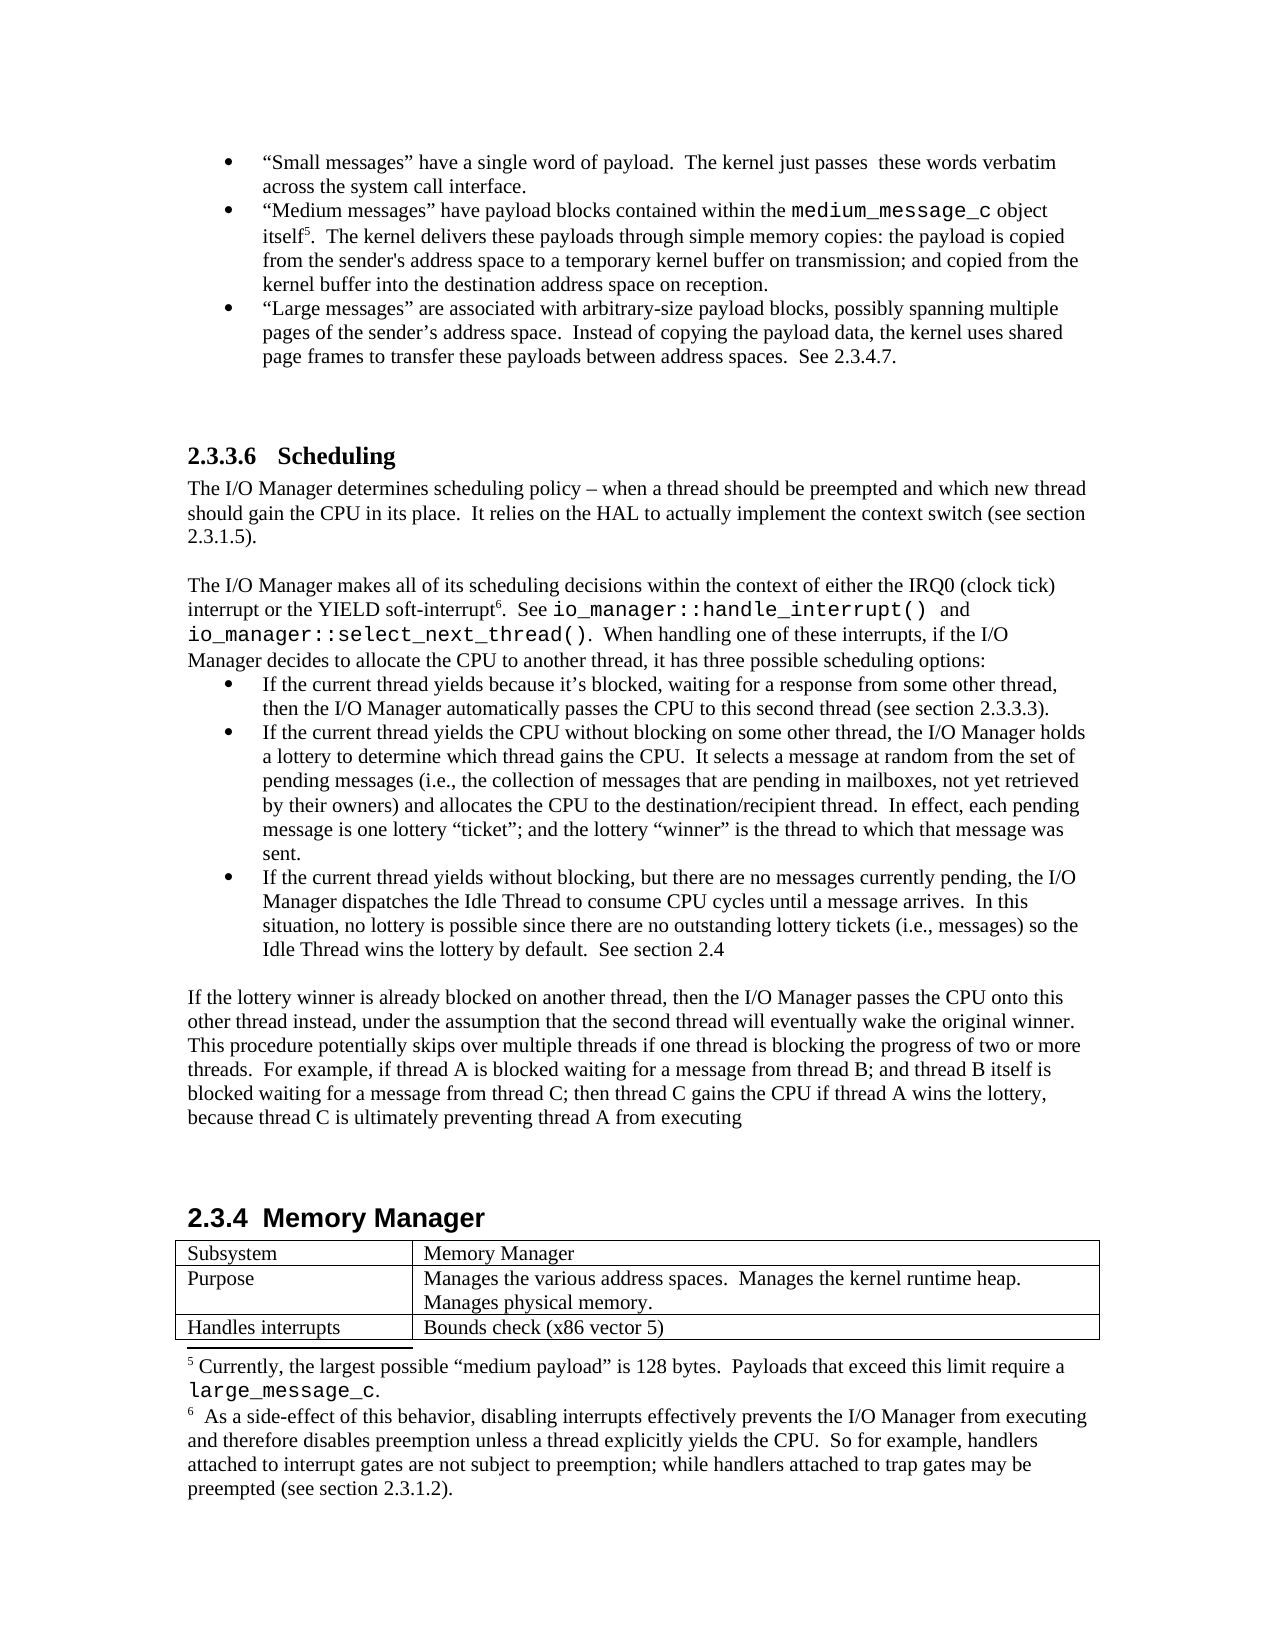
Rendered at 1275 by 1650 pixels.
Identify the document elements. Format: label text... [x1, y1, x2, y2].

table_cell Purpose [176, 1266, 412, 1314]
list If the current thread yields because it’s blocked, waiting for a response from some other thread, then the I/O Manager automatically passes the CPU to this second thread (see section 2.3.3.3). [225, 672, 1087, 720]
table_cell Bounds check (x86 vector 5) [413, 1315, 1099, 1339]
text The I/O Manager makes all of its scheduling decisions within the context of either the IRQ0 (clock tick) interrupt or the YIELD soft-interrupt. See io_manager::handle_interrupt() and io_manager::select_next_thread(). When handling one of these interrupts, if the I/O Manager decides to allocate the CPU to another thread, it has three possible scheduling options: [187, 573, 1087, 672]
list If the current thread yields without blocking, but there are no messages currently pending, the I/O Manager dispatches the Idle Thread to consume CPU cycles until a message arrives. In this situation, no lottery is possible since there are no outstanding lottery tickets (i.e., messages) so the Idle Thread wins the lottery by default. See section 2.4 [225, 865, 1087, 961]
list Currently, the largest possible “medium payload” is 128 bytes. Payloads that exceed this limit require a large_message_c. [187, 1354, 1087, 1404]
table_header Memory Manager [413, 1241, 1099, 1265]
list “Large messages” are associated with arbitrary-size payload blocks, possibly spanning multiple pages of the sender’s address space. Instead of copying the payload data, the kernel uses shared page frames to transfer these payloads between address spaces. See 2.3.4.7. [225, 296, 1087, 368]
subtitle Scheduling [187, 441, 1087, 470]
list If the current thread yields the CPU without blocking on some other thread, the I/O Manager holds a lottery to determine which thread gains the CPU. It selects a message at random from the set of pending messages (i.e., the collection of messages that are pending in mailboxes, not yet retrieved by their owners) and allocates the CPU to the destination/recipient thread. In effect, each pending message is one lottery “ticket”; and the lottery “winner” is the thread to which that message was sent. [225, 720, 1087, 865]
text As a side-effect of this behavior, disabling interrupts effectively prevents the I/O Manager from executing and therefore disables preemption unless a thread explicitly yields the CPU. So for example, handlers attached to interrupt gates are not subject to preemption; while handlers attached to trap gates may be preempted (see section 2.3.1.2). [187, 1404, 1087, 1500]
subtitle Memory Manager [187, 1202, 1087, 1234]
list “Small messages” have a single word of payload. The kernel just passes these words verbatim across the system call interface. [225, 150, 1087, 198]
list “Medium messages” have payload blocks contained within the medium_message_c object itself. The kernel delivers these payloads through simple memory copies: the payload is copied from the sender's address space to a temporary kernel buffer on transmission; and copied from the kernel buffer into the destination address space on reception. [225, 198, 1087, 296]
text The I/O Manager determines scheduling policy – when a thread should be preempted and which new thread should gain the CPU in its place. It relies on the HAL to actually implement the context switch (see section 2.3.1.5). [187, 476, 1087, 548]
table_cell Handles interrupts [176, 1315, 412, 1339]
text If the lottery winner is already blocked on another thread, then the I/O Manager passes the CPU onto this other thread instead, under the assumption that the second thread will eventually wake the original winner. This procedure potentially skips over multiple threads if one thread is blocking the progress of two or more threads. For example, if thread A is blocked waiting for a message from thread B; and thread B itself is blocked waiting for a message from thread C; then thread C gains the CPU if thread A wins the lottery, because thread C is ultimately preventing thread A from executing [187, 985, 1087, 1129]
table_header Subsystem [176, 1241, 412, 1265]
table_cell Manages the various address spaces. Manages the kernel runtime heap. Manages physical memory. [413, 1266, 1099, 1314]
